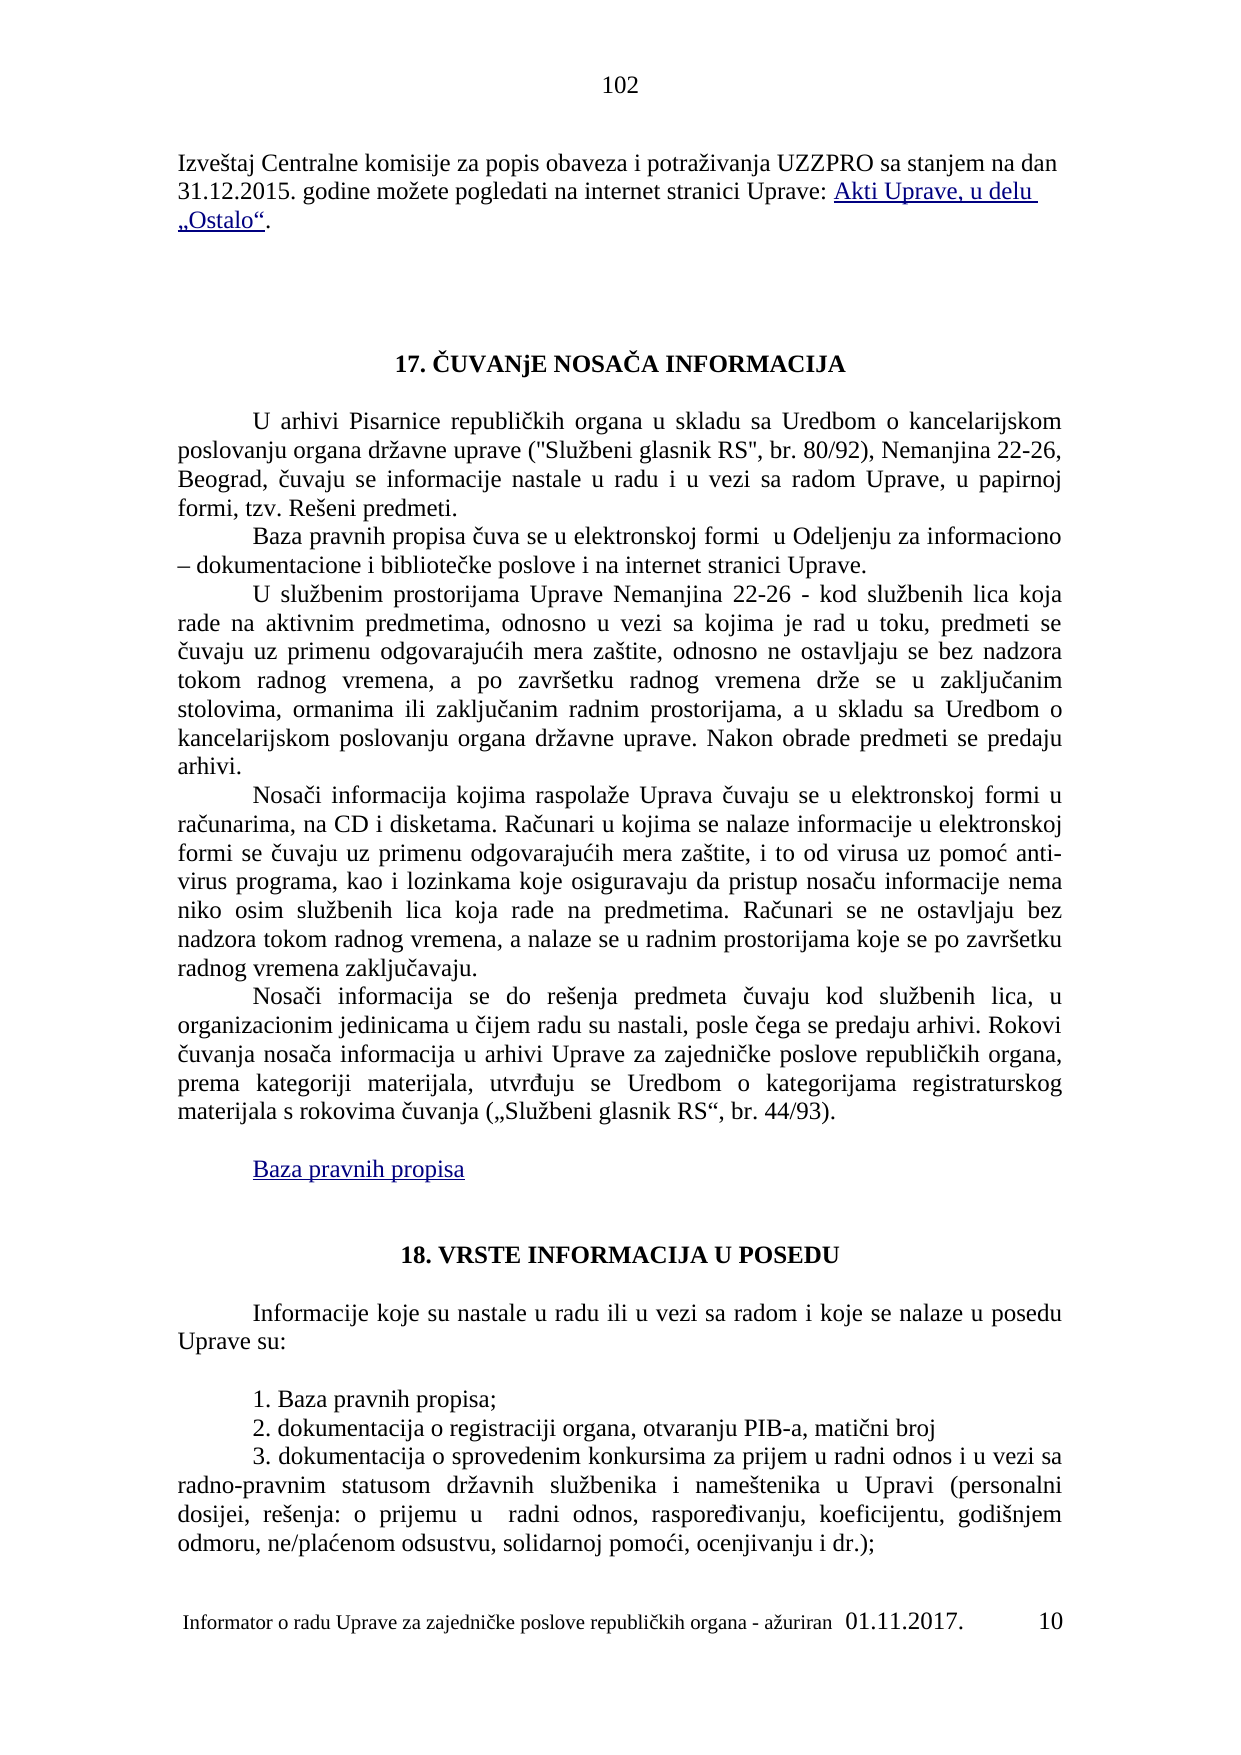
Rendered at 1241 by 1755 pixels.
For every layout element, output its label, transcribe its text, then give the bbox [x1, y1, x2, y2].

text 17. ČUVANјE NOSAČA INFORMACIJA [177, 349, 1063, 378]
text 1. Baza pravnih propisa; [252, 1384, 1063, 1413]
text 18. VRSTE INFORMACIJA U POSEDU [177, 1240, 1063, 1269]
text Izveštaj Centralne komisije za popis obaveza i potraživanja UZZPRO sa stanjem na dan 31.12.2015. godine možete pogledati na internet stranici Uprave: Akti Uprave, u delu „Ostalo“. [177, 148, 1063, 234]
text 2. dokumentacija o registraciji organa, otvaranju PIB-a, matični broj [252, 1413, 1063, 1441]
text U službenim prostorijama Uprave Nemanjina 22-26 - kod službenih lica koja rade na aktivnim predmetima, odnosno u vezi sa kojima je rad u toku, predmeti se čuvaju uz primenu odgovarajućih mera zaštite, odnosno ne ostavlјaju se bez nadzora tokom radnog vremena, a po završetku radnog vremena drže se u zaklјučanim stolovima, ormanima ili zaklјučanim radnim prostorijama, a u skladu sa Uredbom o kancelarijskom poslovanju organa državne uprave. Nakon obrade predmeti se predaju arhivi. [177, 579, 1063, 780]
text Nosači informacija kojima raspolaže Uprava čuvaju se u elektronskoj formi u računarima, na CD i disketama. Računari u kojima se nalaze informacije u elektronskoj formi se čuvaju uz primenu odgovarajućih mera zaštite, i to od virusa uz pomoć anti-virus programa, kao i lozinkama koje osiguravaju da pristup nosaču informacije nema niko osim službenih lica koja rade na predmetima. Računari se ne ostavlјaju bez nadzora tokom radnog vremena, a nalaze se u radnim prostorijama koje se po završetku radnog vremena zaklјučavaju. [177, 780, 1063, 981]
text Nosači informacija se do rešenja predmeta čuvaju kod službenih lica, u organizacionim jedinicama u čijem radu su nastali, posle čega se predaju arhivi. Rokovi čuvanja nosača informacija u arhivi Uprave za zajedničke poslove republičkih organa, prema kategoriji materijala, utvrđuju se Uredbom o kategorijama registraturskog materijala s rokovima čuvanja („Službeni glasnik RS“, br. 44/93). [177, 981, 1063, 1125]
text U arhivi Pisarnice republičkih organa u skladu sa Uredbom o kancelarijskom poslovanju organa državne uprave (''Službeni glasnik RS'', br. 80/92), Nemanjina 22-26, Beograd, čuvaju se informacije nastale u radu i u vezi sa radom Uprave, u papirnoj formi, tzv. Rešeni predmeti. [177, 406, 1063, 521]
text Baza pravnih propisa [177, 1154, 1063, 1183]
text 3. dokumentacija o sprovedenim konkursima za prijem u radni odnos i u vezi sa radno-pravnim statusom državnih službenika i nameštenika u Upravi (personalni dosijei, rešenja: o prijemu u radni odnos, raspoređivanju, koeficijentu, godišnjem odmoru, ne/plaćenom odsustvu, solidarnoj pomoći, ocenjivanju i dr.); [177, 1441, 1063, 1556]
text Informacije koje su nastale u radu ili u vezi sa radom i koje se nalaze u posedu Uprave su: [177, 1298, 1063, 1355]
text Baza pravnih propisa čuva se u elektronskoj formi u Odelјenju za informaciono – dokumentacione i bibliotečke poslove i na internet stranici Uprave. [177, 521, 1063, 579]
